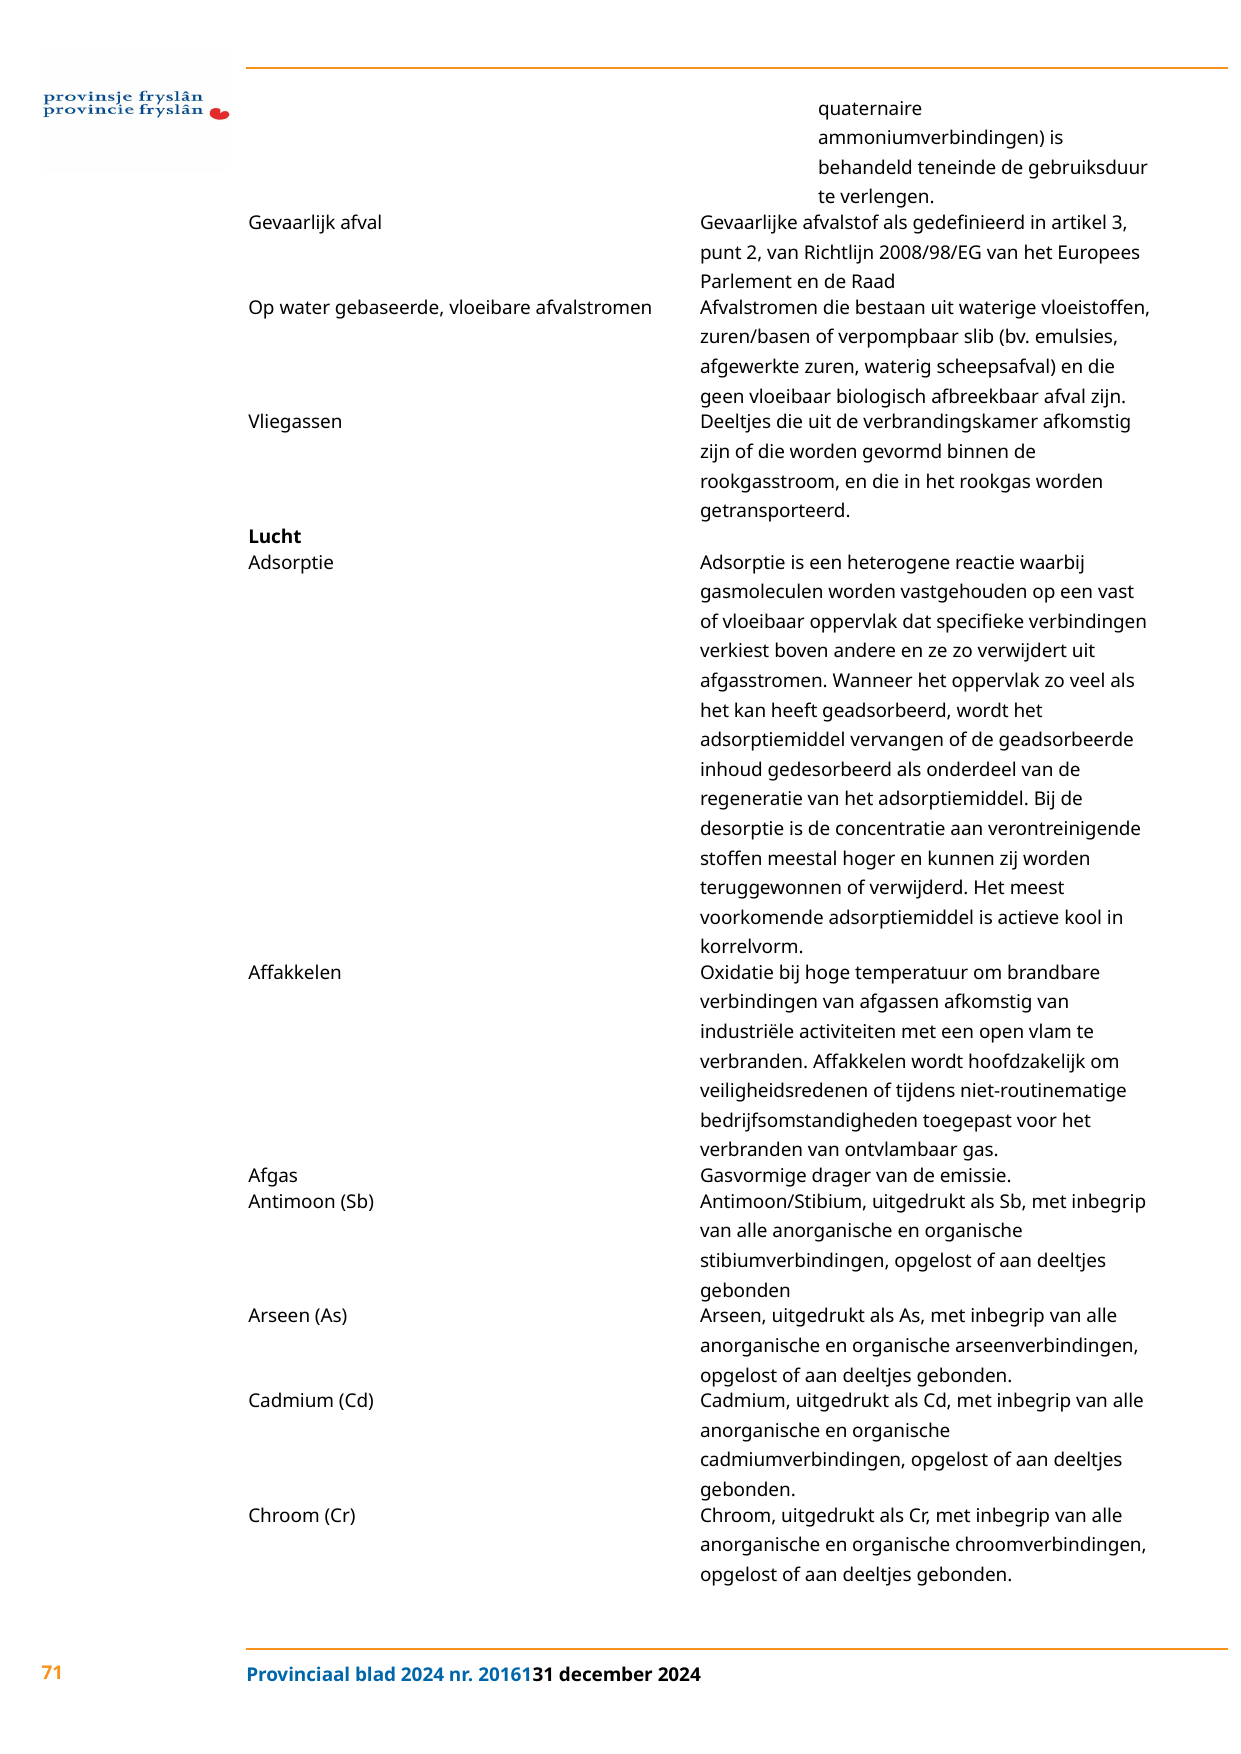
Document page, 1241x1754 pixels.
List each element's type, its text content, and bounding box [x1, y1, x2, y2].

table_cell [700, 523, 1152, 549]
table_cell Cadmium (Cd) [248, 1388, 700, 1502]
table_cell Chroom (Cr) [248, 1502, 700, 1587]
table_cell Gevaarlijk afval [248, 209, 700, 294]
table_cell Afgas [248, 1163, 700, 1188]
table_cell Adsorptie [248, 549, 700, 959]
table_cell Arseen (As) [248, 1303, 700, 1387]
table_cell Arseen, uitgedrukt als As, met inbegrip van alle anorganische en organische arseenverbindingen, opgelost of aan deeltjes gebonden. [700, 1303, 1152, 1387]
table_cell Gevaarlijke afvalstof als gedefinieerd in artikel 3, punt 2, van Richtlijn 2008/98/EG van het Europees Parlement en de Raad [700, 209, 1152, 294]
table_cell Afvalstromen die bestaan uit waterige vloeistoffen, zuren/basen of verpompbaar slib (bv. emulsies, afgewerkte zuren, waterig scheepsafval) en die geen vloeibaar biologisch afbreekbaar afval zijn. [700, 294, 1152, 409]
table_cell Deeltjes die uit de verbrandingskamer afkomstig zijn of die worden gevormd binnen de rookgasstroom, en die in het rookgas worden getransporteerd. [700, 409, 1152, 523]
table_cell Lucht [248, 523, 700, 549]
table_cell Oxidatie bij hoge temperatuur om brandbare verbindingen van afgassen afkomstig van industriële activiteiten met een open vlam te verbranden. Affakkelen wordt hoofdzakelijk om veiligheidsredenen of tijdens niet-routinematige bedrijfsomstandigheden toegepast voor het verbranden van ontvlambaar gas. [700, 959, 1152, 1162]
table_cell Antimoon/Stibium, uitgedrukt als Sb, met inbegrip van alle anorganische en organische stibiumverbindingen, opgelost of aan deeltjes gebonden [700, 1188, 1152, 1303]
table_cell quaternaire ammoniumverbindingen) is behandeld teneinde de gebruiksduur te verlengen. [700, 95, 1152, 209]
table_cell Vliegassen [248, 409, 700, 523]
table_cell Chroom, uitgedrukt als Cr, met inbegrip van alle anorganische en organische chroomverbindingen, opgelost of aan deeltjes gebonden. [700, 1502, 1152, 1587]
table_cell Affakkelen [248, 959, 700, 1162]
table_cell Adsorptie is een heterogene reactie waarbij gasmoleculen worden vastgehouden op een vast of vloeibaar oppervlak dat specifieke verbindingen verkiest boven andere en ze zo verwijdert uit afgasstromen. Wanneer het oppervlak zo veel als het kan heeft geadsorbeerd, wordt het adsorptiemiddel vervangen of de geadsorbeerde inhoud gedesorbeerd als onderdeel van de regeneratie van het adsorptiemiddel. Bij de desorptie is de concentratie aan verontreinigende stoffen meestal hoger en kunnen zij worden teruggewonnen of verwijderd. Het meest voorkomende adsorptiemiddel is actieve kool in korrelvorm. [700, 549, 1152, 959]
table_cell Op water gebaseerde, vloeibare afvalstromen [248, 294, 700, 409]
table_cell [248, 95, 700, 209]
table_cell Antimoon (Sb) [248, 1188, 700, 1303]
table_cell Gasvormige drager van de emissie. [700, 1163, 1152, 1188]
table_cell Cadmium, uitgedrukt als Cd, met inbegrip van alle anorganische en organische cadmiumverbindingen, opgelost of aan deeltjes gebonden. [700, 1388, 1152, 1502]
picture [41, 47, 231, 172]
